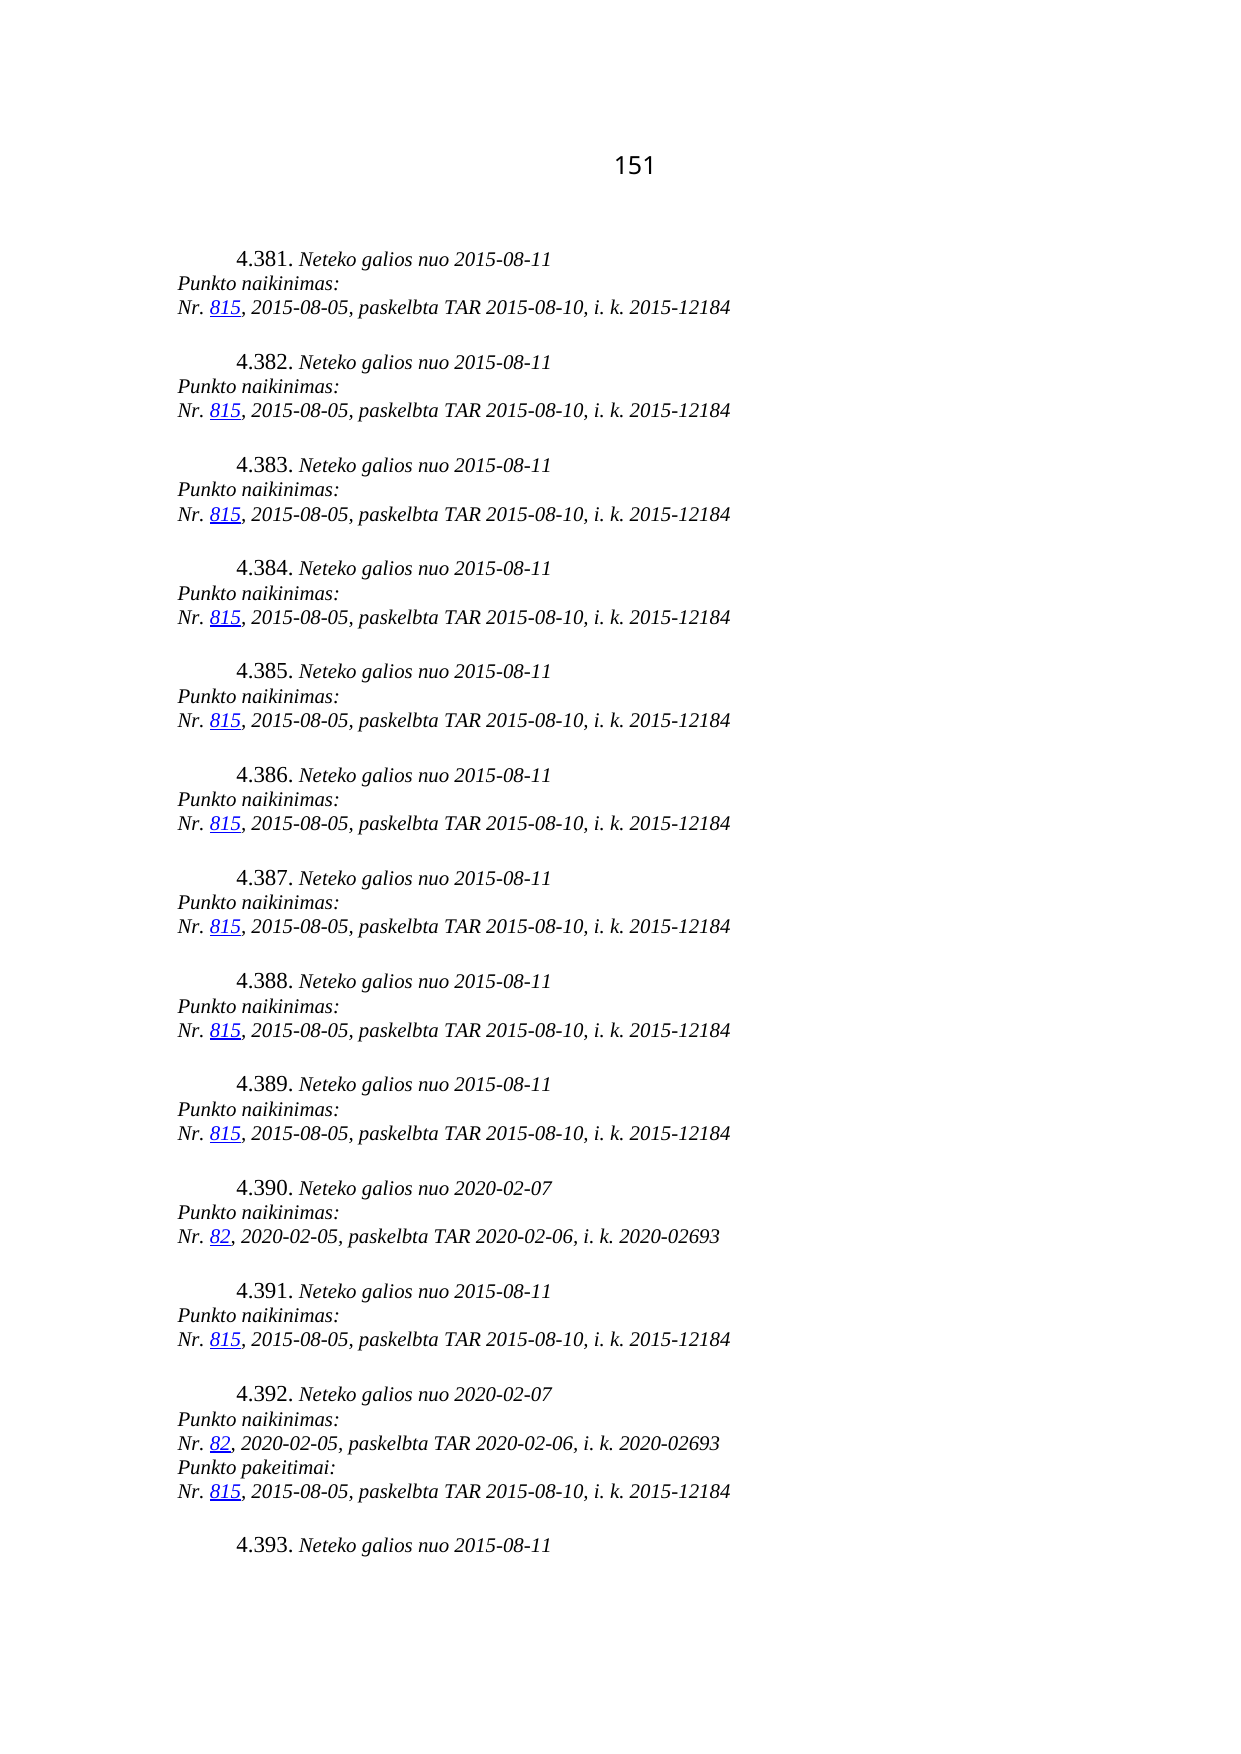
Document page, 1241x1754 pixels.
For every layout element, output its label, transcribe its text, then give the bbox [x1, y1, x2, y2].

text Nr. 815, 2015-08-05, paskelbta TAR 2015-08-10, i. k. 2015-12184 [177, 914, 1093, 938]
text Punkto naikinimas: [177, 1200, 1093, 1224]
text 4.381. Neteko galios nuo 2015-08-11 [177, 244, 1093, 271]
text Punkto naikinimas: [177, 993, 1093, 1018]
text 4.386. Neteko galios nuo 2015-08-11 [177, 761, 1093, 787]
text 4.390. Neteko galios nuo 2020-02-07 [177, 1174, 1093, 1200]
text 4.393. Neteko galios nuo 2015-08-11 [177, 1531, 1093, 1558]
text Nr. 815, 2015-08-05, paskelbta TAR 2015-08-10, i. k. 2015-12184 [177, 1018, 1093, 1042]
text 4.385. Neteko galios nuo 2015-08-11 [177, 657, 1093, 684]
text Nr. 815, 2015-08-05, paskelbta TAR 2015-08-10, i. k. 2015-12184 [177, 811, 1093, 835]
text Nr. 815, 2015-08-05, paskelbta TAR 2015-08-10, i. k. 2015-12184 [177, 605, 1093, 629]
text Punkto naikinimas: [177, 1406, 1093, 1431]
text Nr. 815, 2015-08-05, paskelbta TAR 2015-08-10, i. k. 2015-12184 [177, 398, 1093, 422]
text 4.389. Neteko galios nuo 2015-08-11 [177, 1070, 1093, 1097]
text Punkto pakeitimai: [177, 1454, 1093, 1479]
text Punkto naikinimas: [177, 581, 1093, 605]
text Punkto naikinimas: [177, 684, 1093, 708]
text Nr. 815, 2015-08-05, paskelbta TAR 2015-08-10, i. k. 2015-12184 [177, 708, 1093, 732]
text Punkto naikinimas: [177, 1097, 1093, 1121]
text Punkto naikinimas: [177, 787, 1093, 811]
text 4.388. Neteko galios nuo 2015-08-11 [177, 967, 1093, 993]
text 4.391. Neteko galios nuo 2015-08-11 [177, 1277, 1093, 1303]
text Punkto naikinimas: [177, 271, 1093, 295]
text 4.392. Neteko galios nuo 2020-02-07 [177, 1380, 1093, 1406]
text 4.382. Neteko galios nuo 2015-08-11 [177, 348, 1093, 374]
text Nr. 815, 2015-08-05, paskelbta TAR 2015-08-10, i. k. 2015-12184 [177, 1327, 1093, 1351]
text Punkto naikinimas: [177, 374, 1093, 398]
text Nr. 815, 2015-08-05, paskelbta TAR 2015-08-10, i. k. 2015-12184 [177, 1479, 1093, 1503]
text 4.387. Neteko galios nuo 2015-08-11 [177, 864, 1093, 890]
text Punkto naikinimas: [177, 1303, 1093, 1327]
text Punkto naikinimas: [177, 477, 1093, 501]
text Nr. 82, 2020-02-05, paskelbta TAR 2020-02-06, i. k. 2020-02693 [177, 1224, 1093, 1248]
text 4.384. Neteko galios nuo 2015-08-11 [177, 554, 1093, 581]
text 4.383. Neteko galios nuo 2015-08-11 [177, 451, 1093, 477]
text Punkto naikinimas: [177, 890, 1093, 914]
text Nr. 82, 2020-02-05, paskelbta TAR 2020-02-06, i. k. 2020-02693 [177, 1431, 1093, 1454]
text Nr. 815, 2015-08-05, paskelbta TAR 2015-08-10, i. k. 2015-12184 [177, 1121, 1093, 1145]
text Nr. 815, 2015-08-05, paskelbta TAR 2015-08-10, i. k. 2015-12184 [177, 501, 1093, 526]
text Nr. 815, 2015-08-05, paskelbta TAR 2015-08-10, i. k. 2015-12184 [177, 295, 1093, 319]
